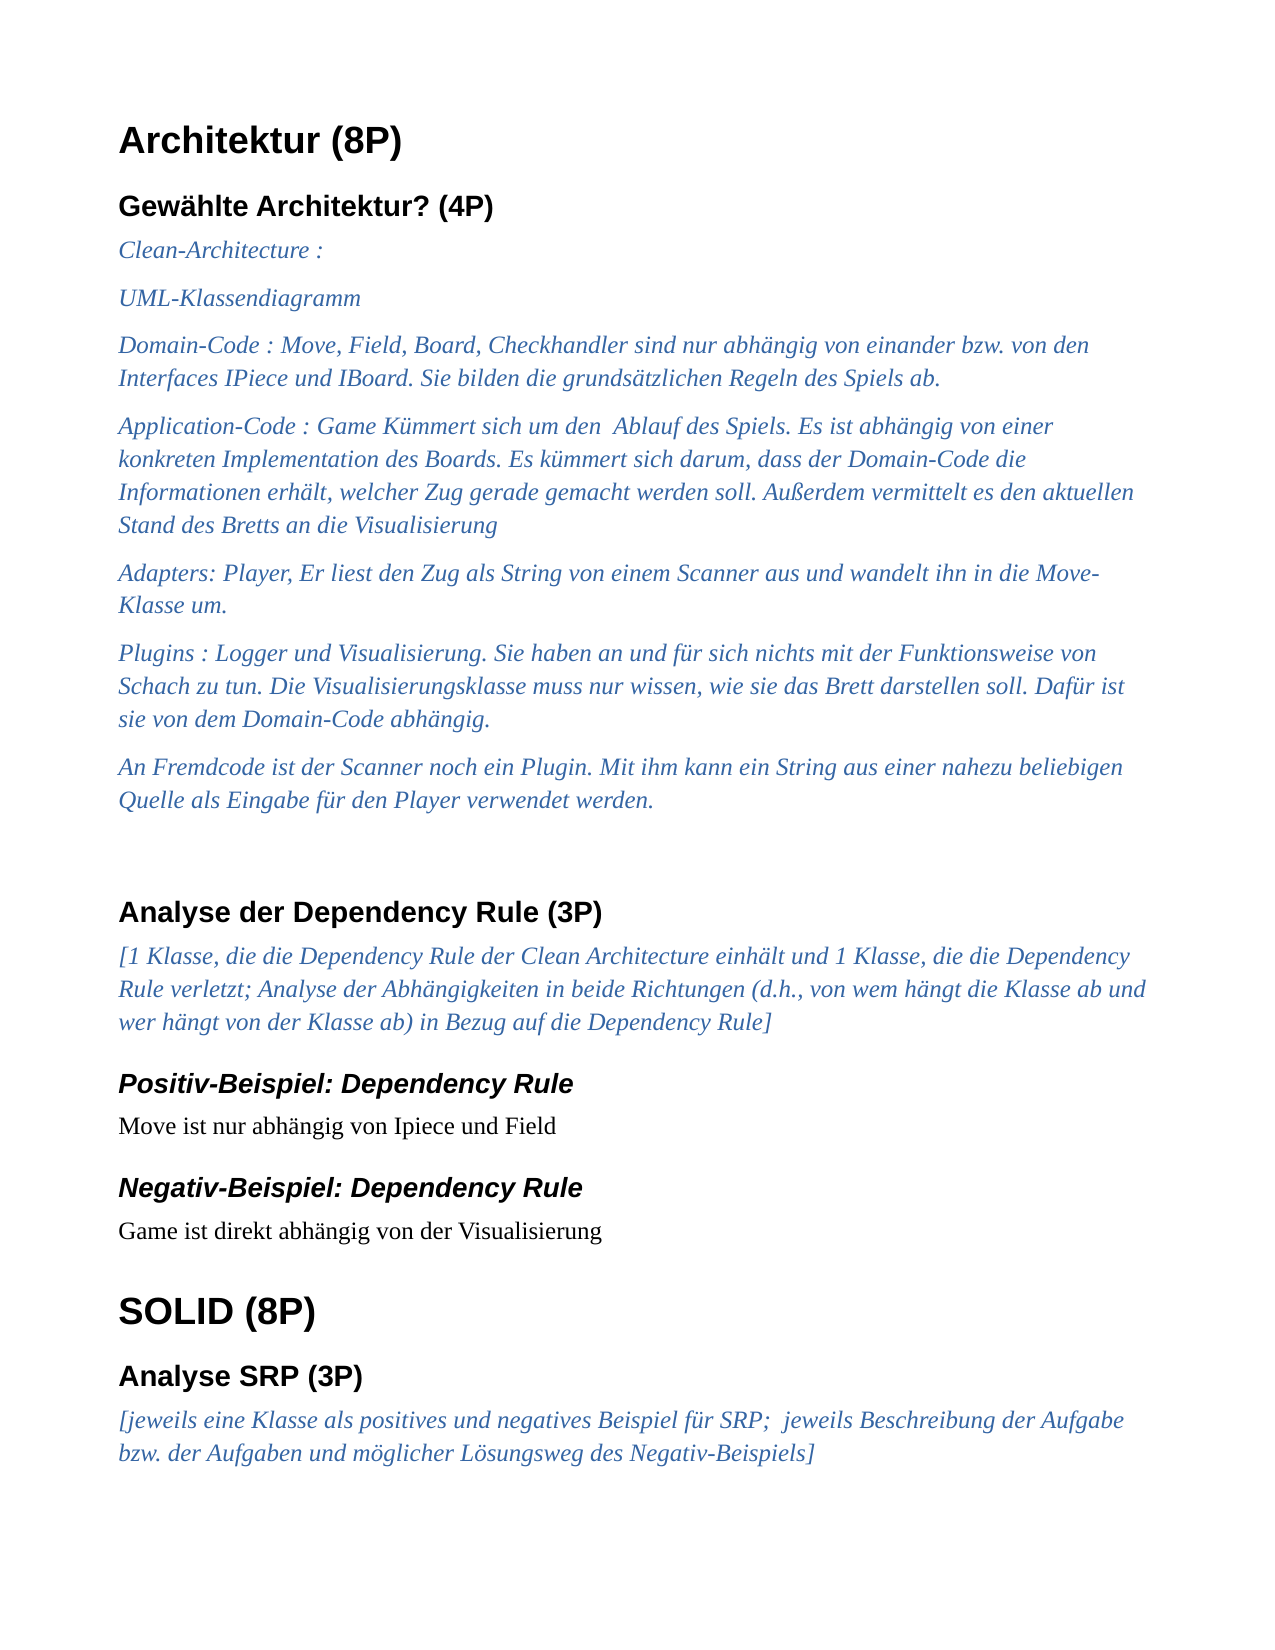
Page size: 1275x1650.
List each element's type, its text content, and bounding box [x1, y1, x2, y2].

subtitle Analyse SRP (3P) [118, 1359, 1157, 1393]
text Plugins : Logger und Visualisierung. Sie haben an und für sich nichts mit der Funktionsweise von Schach zu tun. Die Visualisierungsklasse muss nur wissen, wie sie das Brett darstellen soll. Dafür ist sie von dem Domain-Code abhängig. [118, 638, 1157, 733]
subtitle Gewählte Architektur? (4P) [118, 189, 1157, 223]
subtitle Negativ-Beispiel: Dependency Rule [118, 1172, 1157, 1203]
subtitle SOLID (8P) [118, 1288, 1157, 1332]
text Game ist direkt abhängig von der Visualisierung [118, 1216, 1157, 1245]
text An Fremdcode ist der Scanner noch ein Plugin. Mit ihm kann ein String aus einer nahezu beliebigen Quelle als Eingabe für den Player verwendet werden. [118, 752, 1157, 814]
text [1 Klasse, die die Dependency Rule der Clean Architecture einhält und 1 Klasse, die die Dependency Rule verletzt; Analyse der Abhängigkeiten in beide Richtungen (d.h., von wem hängt die Klasse ab und wer hängt von der Klasse ab) in Bezug auf die Dependency Rule] [118, 941, 1157, 1036]
text [jeweils eine Klasse als positives und negatives Beispiel für SRP; jeweils Beschreibung der Aufgabe bzw. der Aufgaben und möglicher Lösungsweg des Negativ-Beispiels] [118, 1406, 1157, 1467]
text Clean-Architecture : [118, 235, 1157, 264]
text Move ist nur abhängig von Ipiece und Field [118, 1111, 1157, 1140]
text Application-Code : Game Kümmert sich um den Ablauf des Spiels. Es ist abhängig von einer konkreten Implementation des Boards. Es kümmert sich darum, dass der Domain-Code die Informationen erhält, welcher Zug gerade gemacht werden soll. Außerdem vermittelt es den aktuellen Stand des Bretts an die Visualisierung [118, 411, 1157, 539]
text Adapters: Player, Er liest den Zug als String von einem Scanner aus und wandelt ihn in die Move-Klasse um. [118, 558, 1157, 619]
text Domain-Code : Move, Field, Board, Checkhandler sind nur abhängig von einander bzw. von den Interfaces IPiece und IBoard. Sie bilden die grundsätzlichen Regeln des Spiels ab. [118, 330, 1157, 392]
text UML-Klassendiagramm [118, 283, 1157, 311]
subtitle Positiv-Beispiel: Dependency Rule [118, 1067, 1157, 1099]
subtitle Analyse der Dependency Rule (3P) [118, 895, 1157, 928]
subtitle Architektur (8P) [118, 118, 1157, 162]
